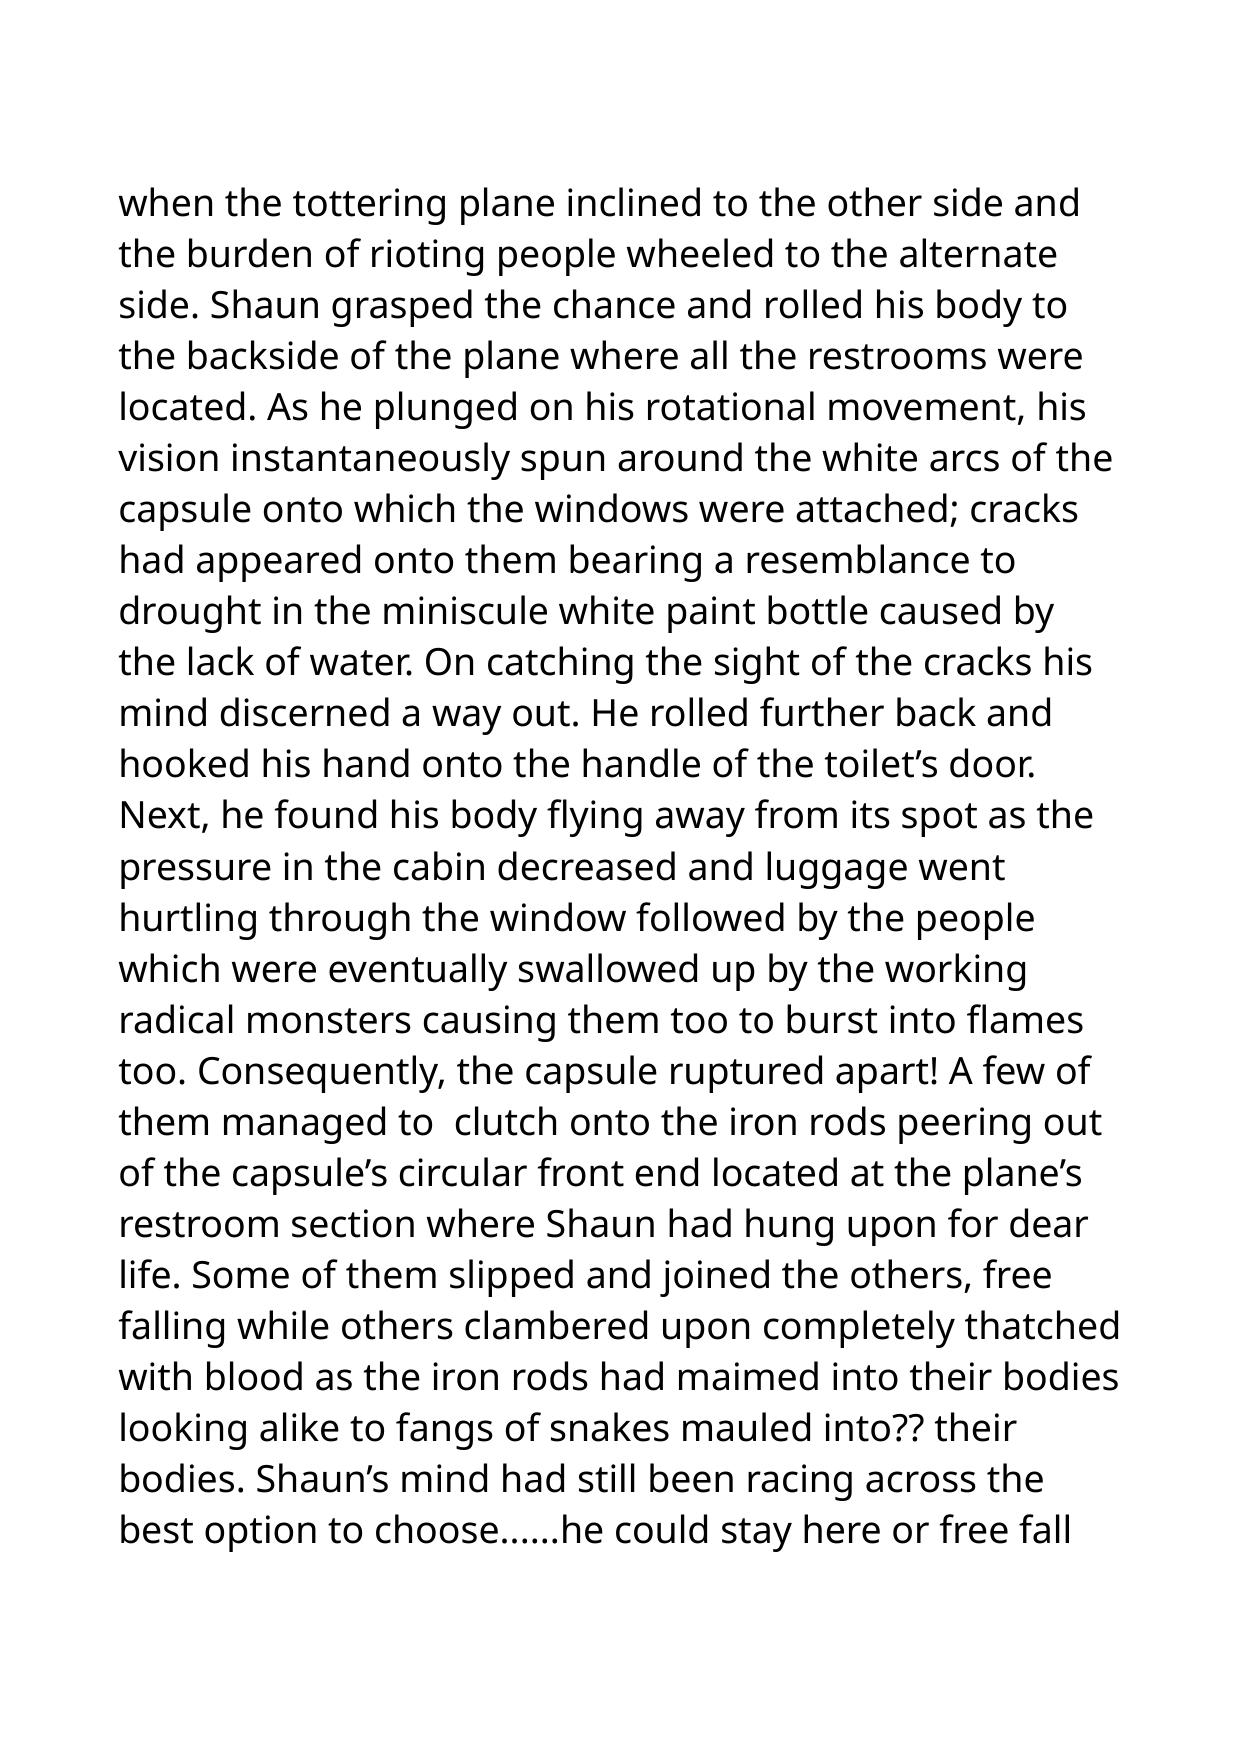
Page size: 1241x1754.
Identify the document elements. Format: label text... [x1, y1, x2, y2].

text when the tottering plane inclined to the other side and the burden of rioting people wheeled to the alternate side. Shaun grasped the chance and rolled his body to the backside of the plane where all the restrooms were located. As he plunged on his rotational movement, his vision instantaneously spun around the white arcs of the capsule onto which the windows were attached; cracks had appeared onto them bearing a resemblance to drought in the miniscule white paint bottle caused by the lack of water. On catching the sight of the cracks his mind discerned a way out. He rolled further back and hooked his hand onto the handle of the toilet’s door. Next, he found his body flying away from its spot as the pressure in the cabin decreased and luggage went hurtling through the window followed by the people which were eventually swallowed up by the working radical monsters causing them too to burst into flames too. Consequently, the capsule ruptured apart! A few of them managed to clutch onto the iron rods peering out of the capsule’s circular front end located at the plane’s restroom section where Shaun had hung upon for dear life. Some of them slipped and joined the others, free falling while others clambered upon completely thatched with blood as the iron rods had maimed into their bodies looking alike to fangs of snakes mauled into?? their bodies. Shaun’s mind had still been racing across the best option to choose......he could stay here or free fall [118, 176, 1122, 1554]
